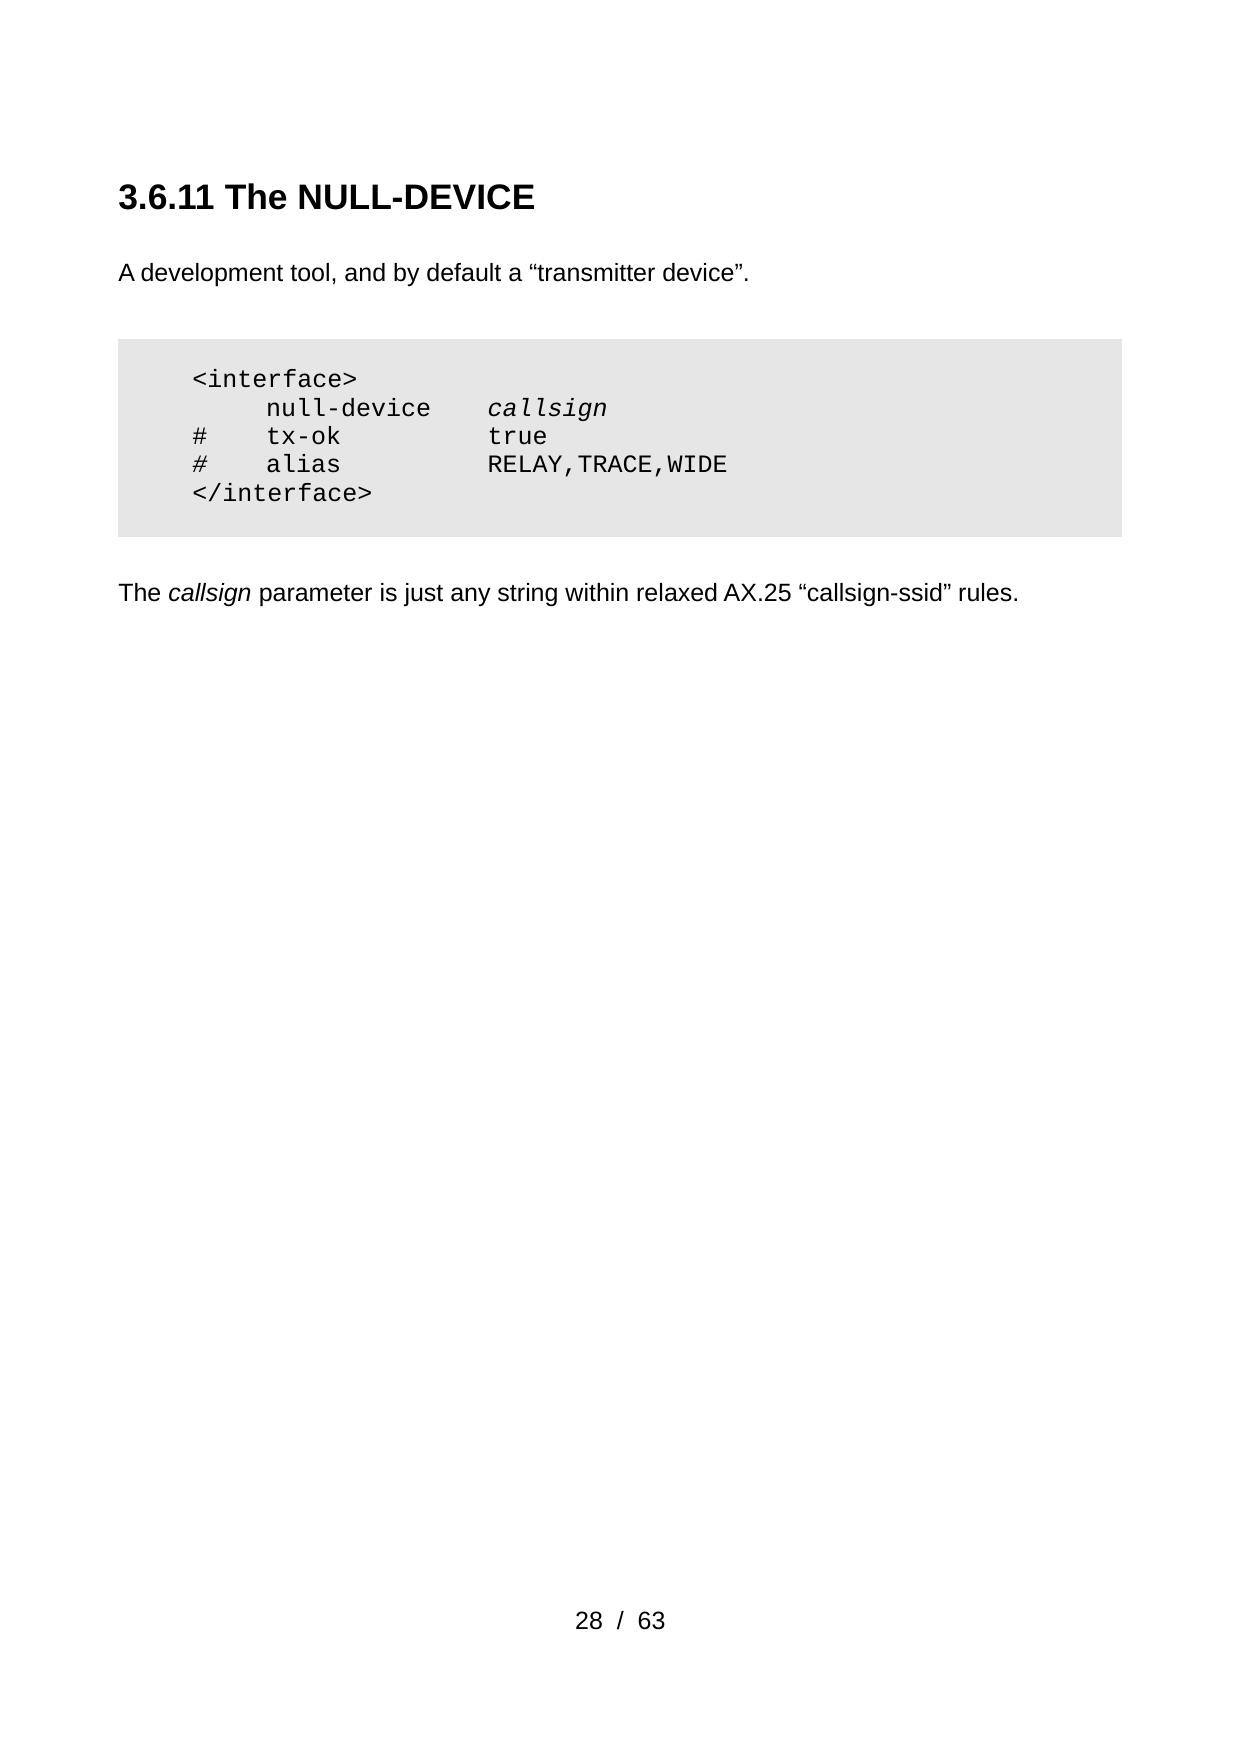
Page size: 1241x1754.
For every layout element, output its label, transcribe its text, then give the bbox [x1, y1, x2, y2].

text <interface> [118, 367, 1122, 395]
text # tx-ok true [118, 424, 1122, 452]
text A development tool, and by default a “transmitter device”. [118, 258, 1122, 286]
text The callsign parameter is just any string within relaxed AX.25 “callsign-ssid” rules. [118, 577, 1122, 606]
text </interface> [118, 480, 1122, 509]
text # alias RELAY,TRACE,WIDE [118, 452, 1122, 480]
subtitle The NULL-DEVICE [118, 176, 1122, 217]
text null-device callsign [118, 395, 1122, 424]
